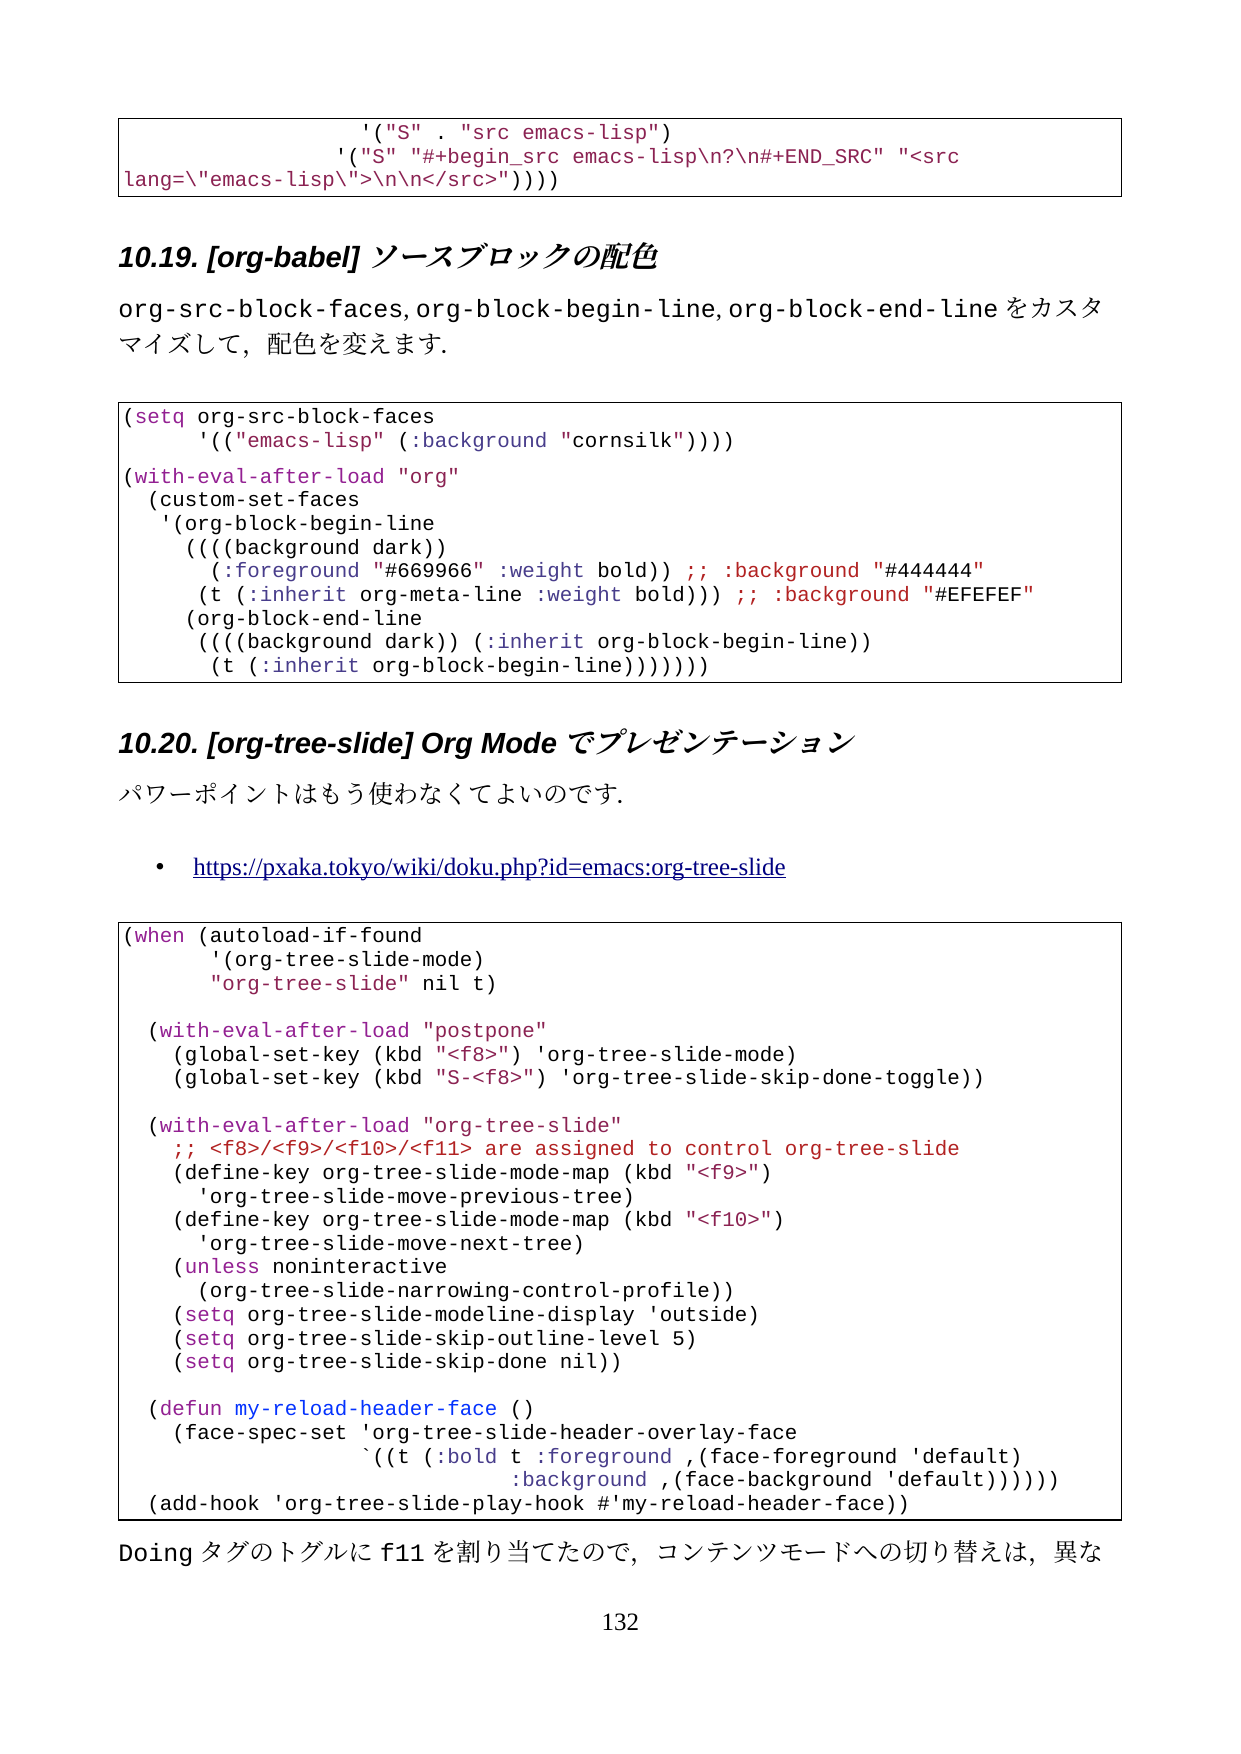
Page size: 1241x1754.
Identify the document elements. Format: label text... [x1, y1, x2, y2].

text '(org-block-begin-line [119, 509, 1121, 533]
text 'org-tree-slide-move-previous-tree) [119, 1182, 1121, 1205]
text '("S" "#+begin_src emacs-lisp\n?\n#+END_SRC" "<src lang=\"emacs-lisp\">\n\n</src>")))) [119, 142, 1121, 196]
text (with-eval-after-load "org" [119, 462, 1121, 486]
text (global-set-key (kbd "<f8>") 'org-tree-slide-mode) [119, 1040, 1121, 1063]
text 'org-tree-slide-move-next-tree) [119, 1229, 1121, 1253]
text ((((background dark)) [119, 533, 1121, 556]
text ;; <f8>/<f9>/<f10>/<f11> are assigned to control org-tree-slide [119, 1134, 1121, 1158]
text "org-tree-slide" nil t) [119, 969, 1121, 992]
text (setq org-src-block-faces [119, 403, 1121, 426]
text (setq org-tree-slide-modeline-display 'outside) [119, 1300, 1121, 1323]
text (define-key org-tree-slide-mode-map (kbd "<f9>") [119, 1158, 1121, 1182]
text org-src-block-faces, org-block-begin-line, org-block-end-line をカスタマイズして，配色を変えます． [118, 289, 1122, 390]
list https://pxaka.tokyo/wiki/doku.php?id=emacs:org-tree-slide [156, 852, 1122, 909]
text ((((background dark)) (:inherit org-block-begin-line)) [119, 627, 1121, 651]
text (org-block-end-line [119, 604, 1121, 627]
text (add-hook 'org-tree-slide-play-hook #'my-reload-header-face)) [119, 1489, 1121, 1519]
text '(("emacs-lisp" (:background "cornsilk")))) [119, 426, 1121, 453]
text (with-eval-after-load "org-tree-slide" [119, 1111, 1121, 1134]
text (custom-set-faces [119, 486, 1121, 509]
text (t (:inherit org-meta-line :weight bold))) ;; :background "#EFEFEF" [119, 580, 1121, 604]
text (:foreground "#669966" :weight bold)) ;; :background "#444444" [119, 556, 1121, 580]
text (setq org-tree-slide-skip-outline-level 5) [119, 1323, 1121, 1347]
text (setq org-tree-slide-skip-done nil)) [119, 1347, 1121, 1371]
text (t (:inherit org-block-begin-line))))))) [119, 651, 1121, 682]
text (define-key org-tree-slide-mode-map (kbd "<f10>") [119, 1205, 1121, 1229]
text (when (autoload-if-found [119, 923, 1121, 945]
text (org-tree-slide-narrowing-control-profile)) [119, 1276, 1121, 1300]
text (with-eval-after-load "postpone" [119, 1016, 1121, 1040]
subtitle [org-tree-slide] Org Modeでプレゼンテーション [118, 720, 1122, 762]
text (unless noninteractive [119, 1253, 1121, 1276]
text `((t (:bold t :foreground ,(face-foreground 'default) [119, 1442, 1121, 1465]
text '(org-tree-slide-mode) [119, 945, 1121, 969]
text パワーポイントはもう使わなくてよいのです． [118, 774, 1122, 839]
text :background ,(face-background 'default)))))) [119, 1465, 1121, 1489]
text (defun my-reload-header-face () [119, 1394, 1121, 1418]
text (face-spec-set 'org-tree-slide-header-overlay-face [119, 1418, 1121, 1442]
text '("S" . "src emacs-lisp") [119, 119, 1121, 142]
subtitle [org-babel] ソースブロックの配色 [118, 234, 1122, 276]
text (global-set-key (kbd "S-<f8>") 'org-tree-slide-skip-done-toggle)) [119, 1063, 1121, 1087]
text Doing タグのトグルに f11 を割り当てたので，コンテンツモードへの切り替えは，異な [118, 1533, 1122, 1569]
